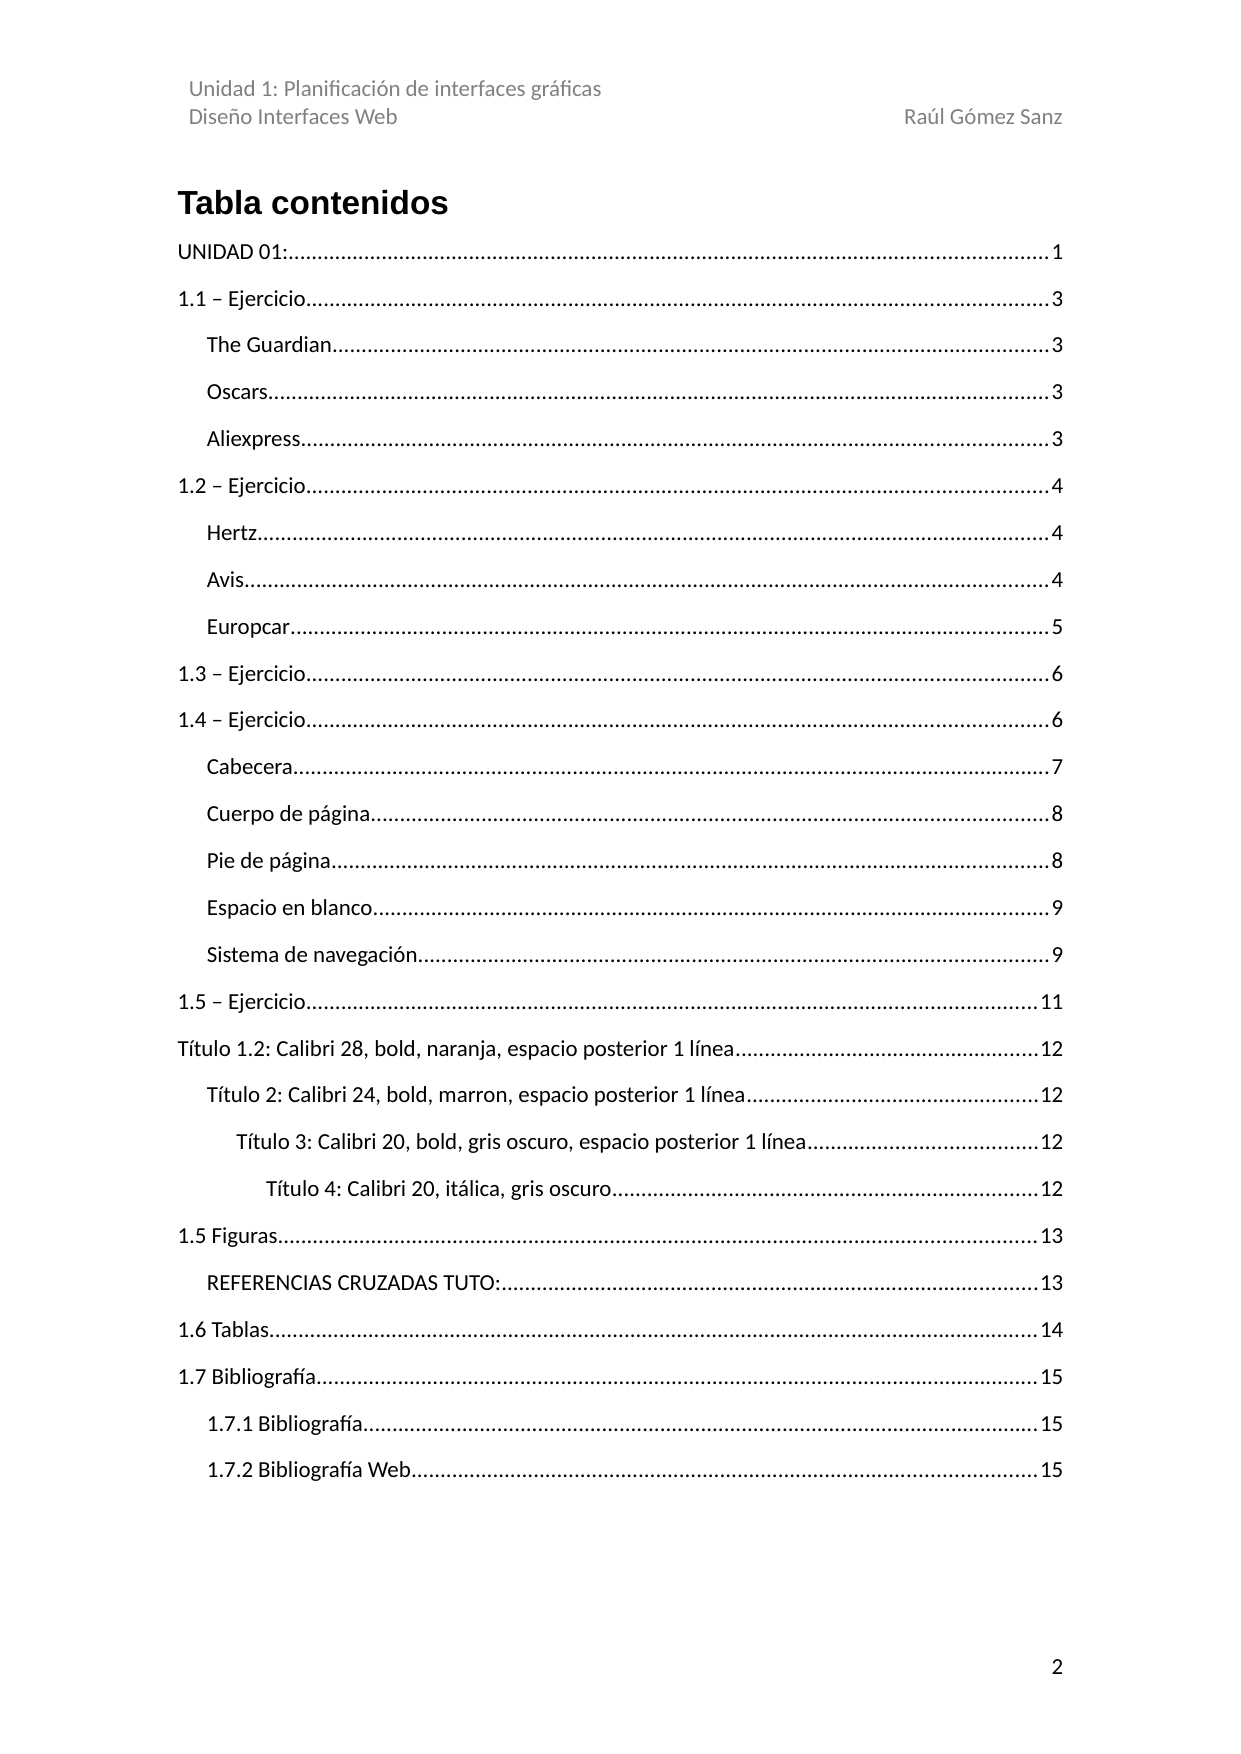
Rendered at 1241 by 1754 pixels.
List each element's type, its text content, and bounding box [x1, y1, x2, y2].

text 1.5 – Ejercicio 11 [177, 987, 1063, 1015]
text Aliexpress 3 [207, 424, 1063, 452]
text Título 3: Calibri 20, bold, gris oscuro, espacio posterior 1 línea 12 [236, 1127, 1063, 1155]
text Europcar 5 [207, 612, 1063, 640]
text The Guardian 3 [207, 331, 1063, 358]
text Avis 4 [207, 565, 1063, 593]
text Oscars 3 [207, 377, 1063, 405]
text Título 4: Calibri 20, itálica, gris oscuro 12 [266, 1174, 1063, 1202]
text 1.7.1 Bibliografía 15 [207, 1409, 1063, 1437]
subtitle Tabla contenidos [177, 183, 1063, 221]
text Cuerpo de página 8 [207, 799, 1063, 827]
text 1.2 – Ejercicio 4 [177, 471, 1063, 499]
text REFERENCIAS CRUZADAS TUTO: 13 [207, 1268, 1063, 1296]
text 1.7 Bibliografía 15 [177, 1362, 1063, 1390]
text 1.1 – Ejercicio 3 [177, 284, 1063, 312]
text 1.5 Figuras 13 [177, 1221, 1063, 1249]
text Pie de página 8 [207, 846, 1063, 874]
text Hertz 4 [207, 518, 1063, 546]
text 1.7.2 Bibliografía Web 15 [207, 1456, 1063, 1483]
text Espacio en blanco 9 [207, 893, 1063, 921]
text UNIDAD 01: 1 [177, 237, 1063, 265]
text Cabecera 7 [207, 752, 1063, 780]
text 1.3 – Ejercicio 6 [177, 659, 1063, 687]
text Sistema de navegación 9 [207, 940, 1063, 968]
text Título 1.2: Calibri 28, bold, naranja, espacio posterior 1 línea 12 [177, 1034, 1063, 1062]
text 1.4 – Ejercicio 6 [177, 706, 1063, 733]
text 1.6 Tablas 14 [177, 1315, 1063, 1343]
text Título 2: Calibri 24, bold, marron, espacio posterior 1 línea 12 [207, 1081, 1063, 1108]
